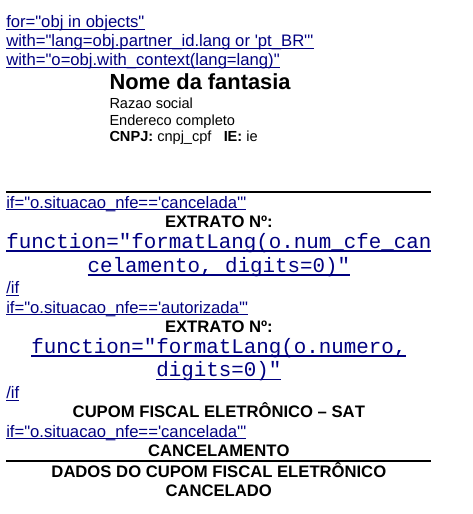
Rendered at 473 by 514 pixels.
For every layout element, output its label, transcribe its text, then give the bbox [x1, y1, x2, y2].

text with="lang=obj.partner_id.lang or 'pt_BR'" [6, 31, 454, 50]
table_cell celamento, digits=0)" [6, 252, 431, 278]
table_cell DADOS DO CUPOM FISCAL ELETRÔNICO CANCELADO [6, 462, 431, 500]
table_cell CANCELAMENTO [6, 441, 431, 460]
text with="o=obj.with_context(lang=lang)" [6, 50, 454, 69]
table_cell EXTRATO Nº: function="formatLang(o.numero, digits=0)" [6, 317, 431, 383]
table_cell CUPOM FISCAL ELETRÔNICO – SAT [6, 402, 431, 421]
table_cell if="o.situacao_nfe=='cancelada'" [6, 193, 431, 212]
table_cell if="o.situacao_nfe=='cancelada'" [6, 421, 431, 441]
table_header Nome da fantasia Razao social Endereco completo CNPJ: cnpj_cpf IE: ie [106, 69, 431, 191]
table_header [6, 69, 106, 191]
table_cell EXTRATO Nº: function="formatLang(o.num_cfe_can [6, 212, 431, 250]
table_cell /if [6, 383, 431, 402]
table_cell /if [6, 278, 431, 297]
table_cell if="o.situacao_nfe=='autorizada'" [6, 298, 431, 317]
text for="obj in objects" [6, 12, 454, 31]
